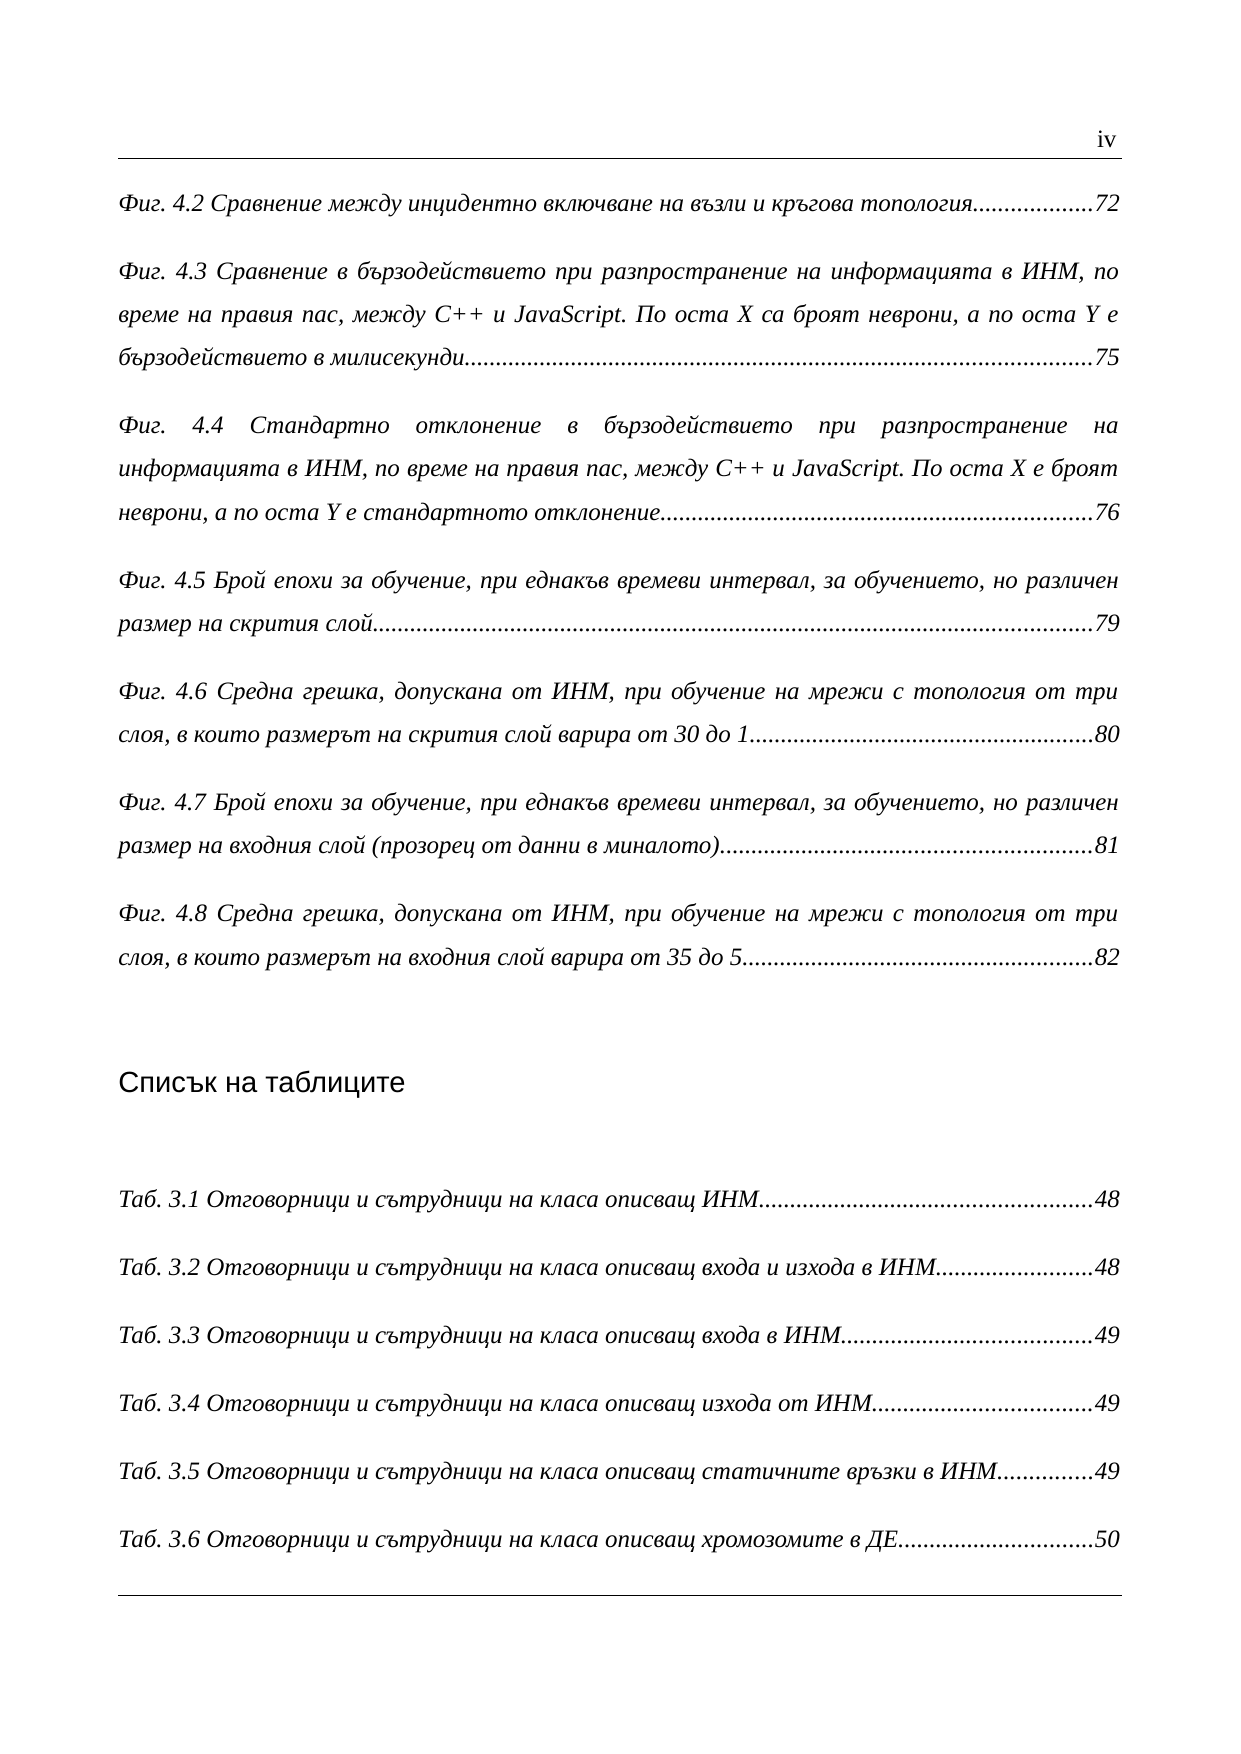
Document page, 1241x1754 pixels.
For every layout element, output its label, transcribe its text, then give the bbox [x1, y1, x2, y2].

subtitle Списък на таблиците [118, 1065, 1122, 1099]
text Таб. 3.3 Отговорници и сътрудници на класа описващ входа в ИНМ. 49 [118, 1320, 1122, 1349]
text Фиг. 4.7 Брой епохи за обучение, при еднакъв времеви интервал, за обучението, но различен размер на входния слой (прозорец от данни в миналото). 81 [118, 787, 1122, 859]
text Таб. 3.4 Отговорници и сътрудници на класа описващ изхода от ИНМ. 49 [118, 1388, 1122, 1417]
text Фиг. 4.6 Средна грешка, допускана от ИНМ, при обучение на мрежи с топология от три слоя, в които размерът на скрития слой варира от 30 до 1. 80 [118, 676, 1122, 748]
text Фиг. 4.2 Сравнение между инцидентно включване на възли и кръгова топология. 72 [118, 188, 1122, 217]
text Фиг. 4.5 Брой епохи за обучение, при еднакъв времеви интервал, за обучението, но различен размер на скрития слой. 79 [118, 565, 1122, 637]
text Таб. 3.2 Отговорници и сътрудници на класа описващ входа и изхода в ИНМ. 48 [118, 1252, 1122, 1281]
text Фиг. 4.3 Сравнение в бързодействието при разпространение на информацията в ИНМ, по време на правия пас, между C++ и JavaScript. По оста X са броят неврони, а по оста Y е бързодействието в милисекунди. 75 [118, 256, 1122, 371]
text Фиг. 4.4 Стандартно отклонение в бързодействието при разпространение на информацията в ИНМ, по време на правия пас, между C++ и JavaScript. По оста X е броят неврони, а по оста Y е стандартното отклонение. 76 [118, 410, 1122, 525]
text Таб. 3.1 Отговорници и сътрудници на класа описващ ИНМ. 48 [118, 1184, 1122, 1213]
text Фиг. 4.8 Средна грешка, допускана от ИНМ, при обучение на мрежи с топология от три слоя, в които размерът на входния слой варира от 35 до 5. 82 [118, 898, 1122, 970]
text Таб. 3.5 Отговорници и сътрудници на класа описващ статичните връзки в ИНМ. 49 [118, 1456, 1122, 1485]
text Таб. 3.6 Отговорници и сътрудници на класа описващ хромозомите в ДЕ. 50 [118, 1524, 1122, 1553]
